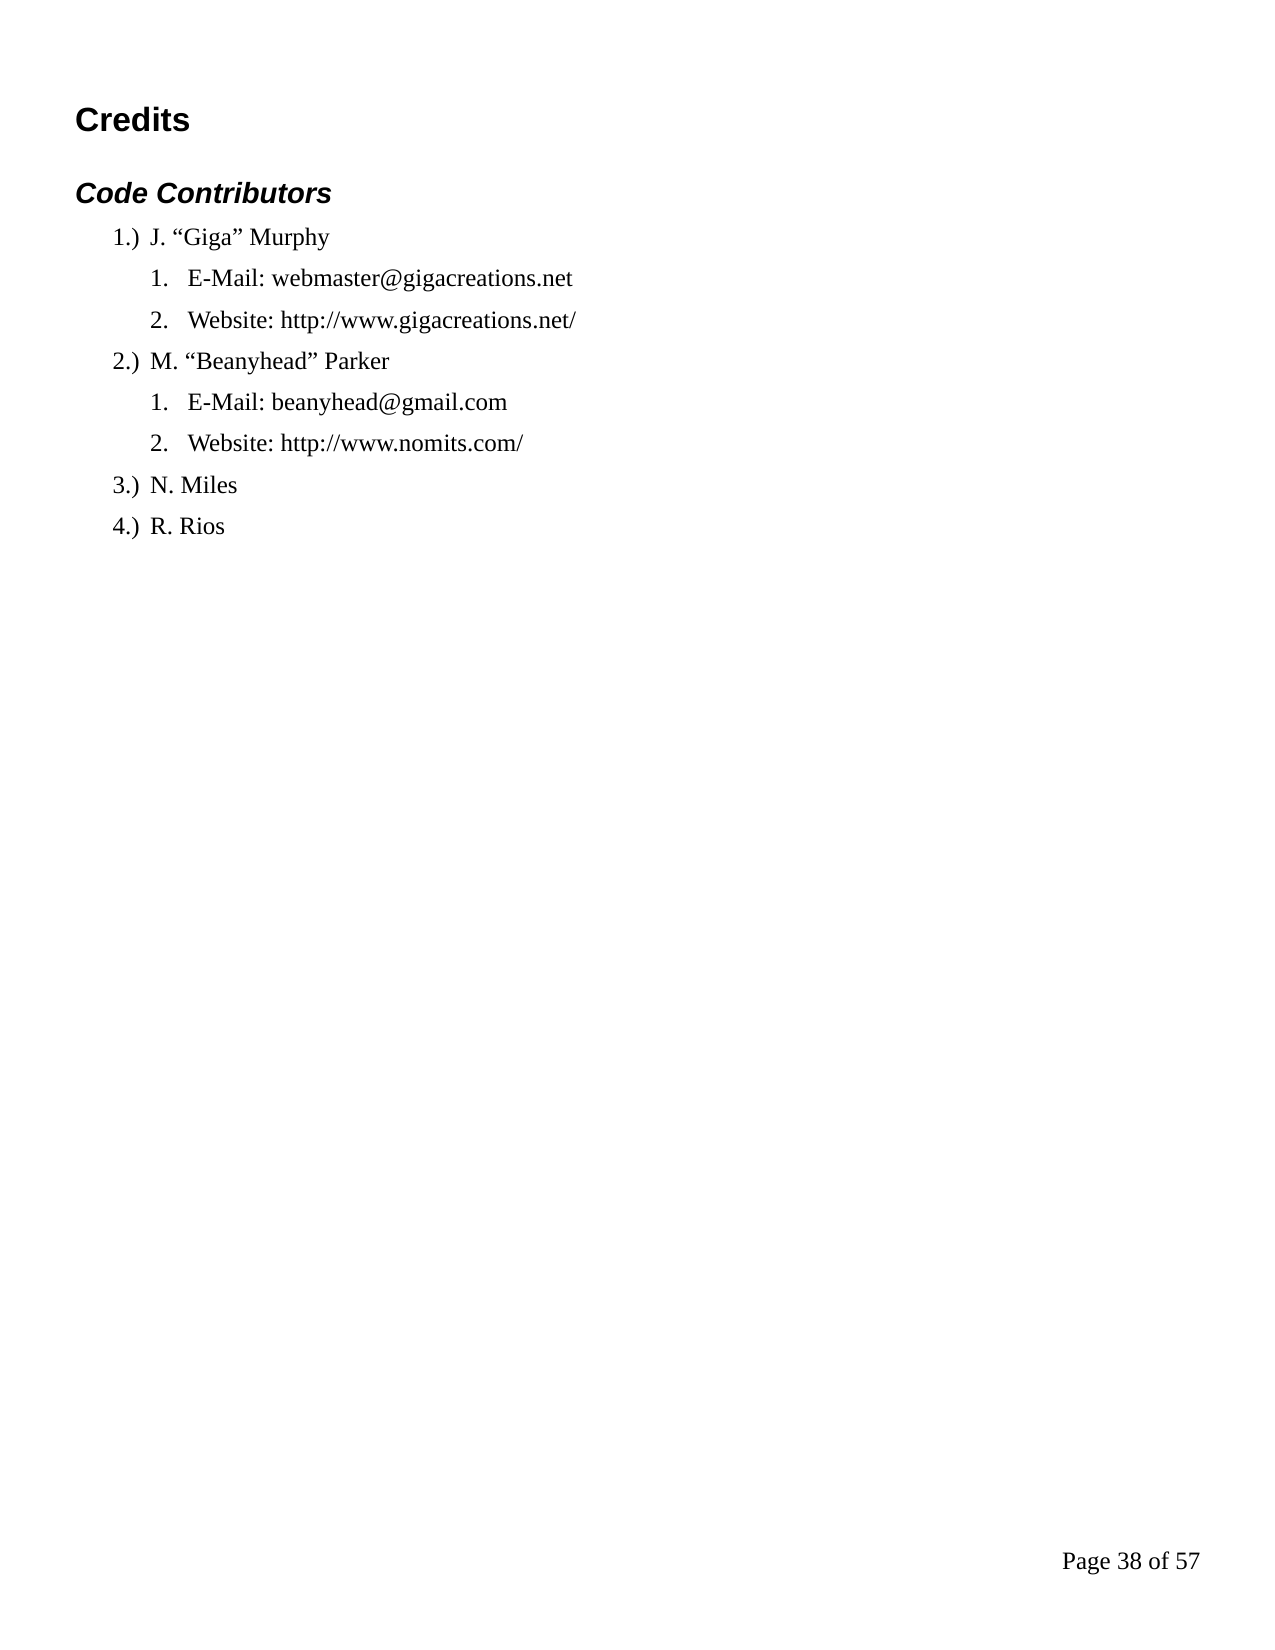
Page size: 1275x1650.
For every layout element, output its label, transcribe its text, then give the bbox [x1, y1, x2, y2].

list E-Mail: webmaster@gigacreations.net [150, 263, 1200, 292]
subtitle Credits [75, 100, 1200, 139]
list R. Rios [112, 511, 1200, 540]
list J. “Giga” Murphy [112, 222, 1200, 251]
subtitle Code Contributors [75, 176, 1200, 210]
list Website: http://www.gigacreations.net/ [150, 305, 1200, 333]
list M. “Beanyhead” Parker [112, 346, 1200, 375]
list E-Mail: beanyhead@gmail.com [150, 387, 1200, 416]
list N. Miles [112, 470, 1200, 498]
list Website: http://www.nomits.com/ [150, 428, 1200, 457]
